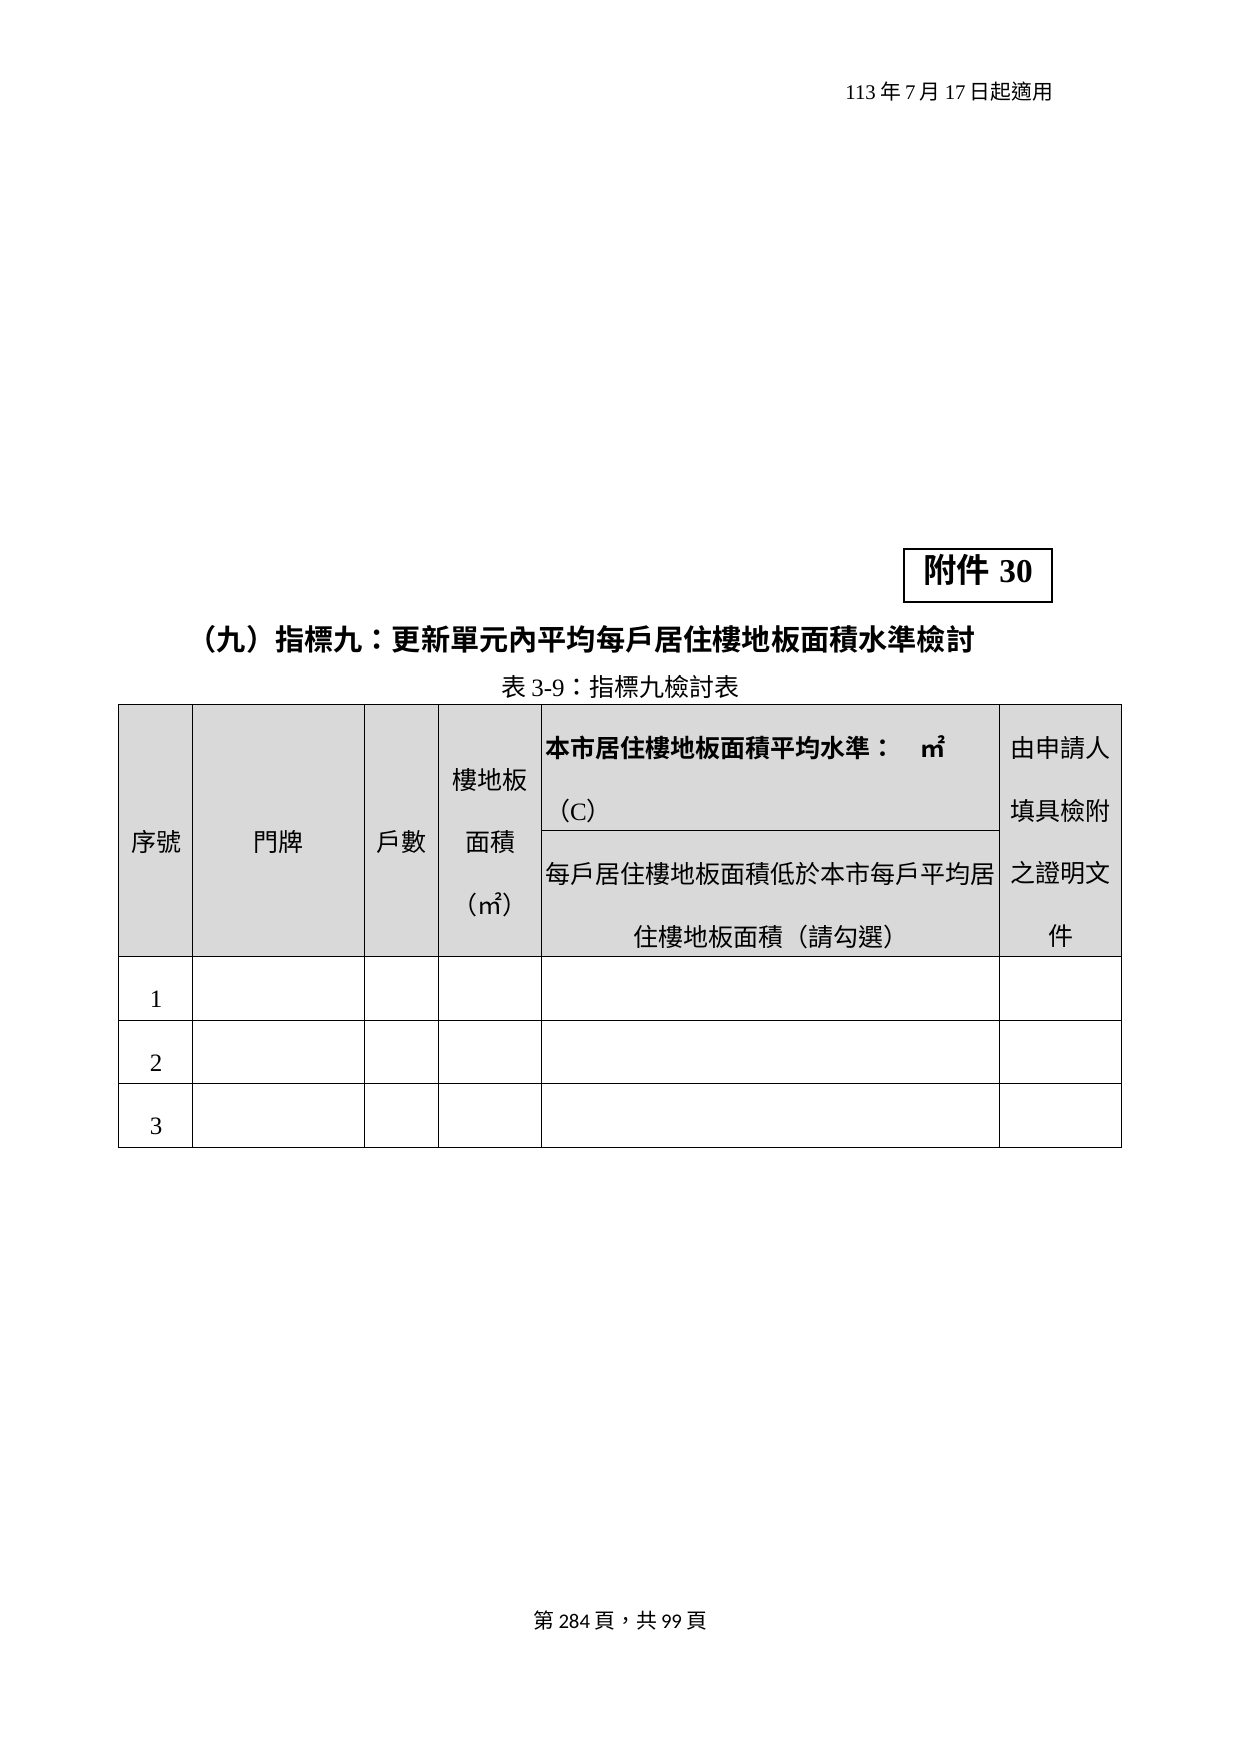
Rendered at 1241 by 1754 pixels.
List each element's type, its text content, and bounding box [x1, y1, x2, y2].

table_cell [1000, 1084, 1121, 1147]
table_cell 3 [119, 1084, 192, 1147]
table_cell 2 [119, 1021, 192, 1083]
table_header 樓地板面積（㎡） [439, 705, 541, 956]
table_header 門牌 [193, 705, 364, 956]
text （九）指標九：更新單元內平均每戶居住樓地板面積水準檢討 [187, 596, 1053, 658]
table_cell [365, 957, 438, 1019]
table_cell [439, 957, 541, 1019]
table_header 本市居住樓地板面積平均水準： ㎡（C） [542, 705, 999, 830]
table_cell 1 [119, 957, 192, 1019]
table_header 由申請人填具檢附之證明文件 [1000, 705, 1121, 956]
table_cell [542, 957, 999, 1019]
table_cell 每戶居住樓地板面積低於本市每戶平均居住樓地板面積（請勾選） [542, 831, 999, 956]
table_cell [365, 1021, 438, 1083]
table_cell [365, 1084, 438, 1147]
table_cell [193, 1084, 364, 1147]
table_header 序號 [119, 705, 192, 956]
table_header 戶數 [365, 705, 438, 956]
table_cell [1000, 1021, 1121, 1083]
text 表3-9：指標九檢討表 [187, 668, 1053, 704]
table_cell [1000, 957, 1121, 1019]
table_cell [542, 1084, 999, 1147]
table_cell [439, 1084, 541, 1147]
table_cell [193, 957, 364, 1019]
table_cell [193, 1021, 364, 1083]
table_cell [439, 1021, 541, 1083]
table_cell [542, 1021, 999, 1083]
